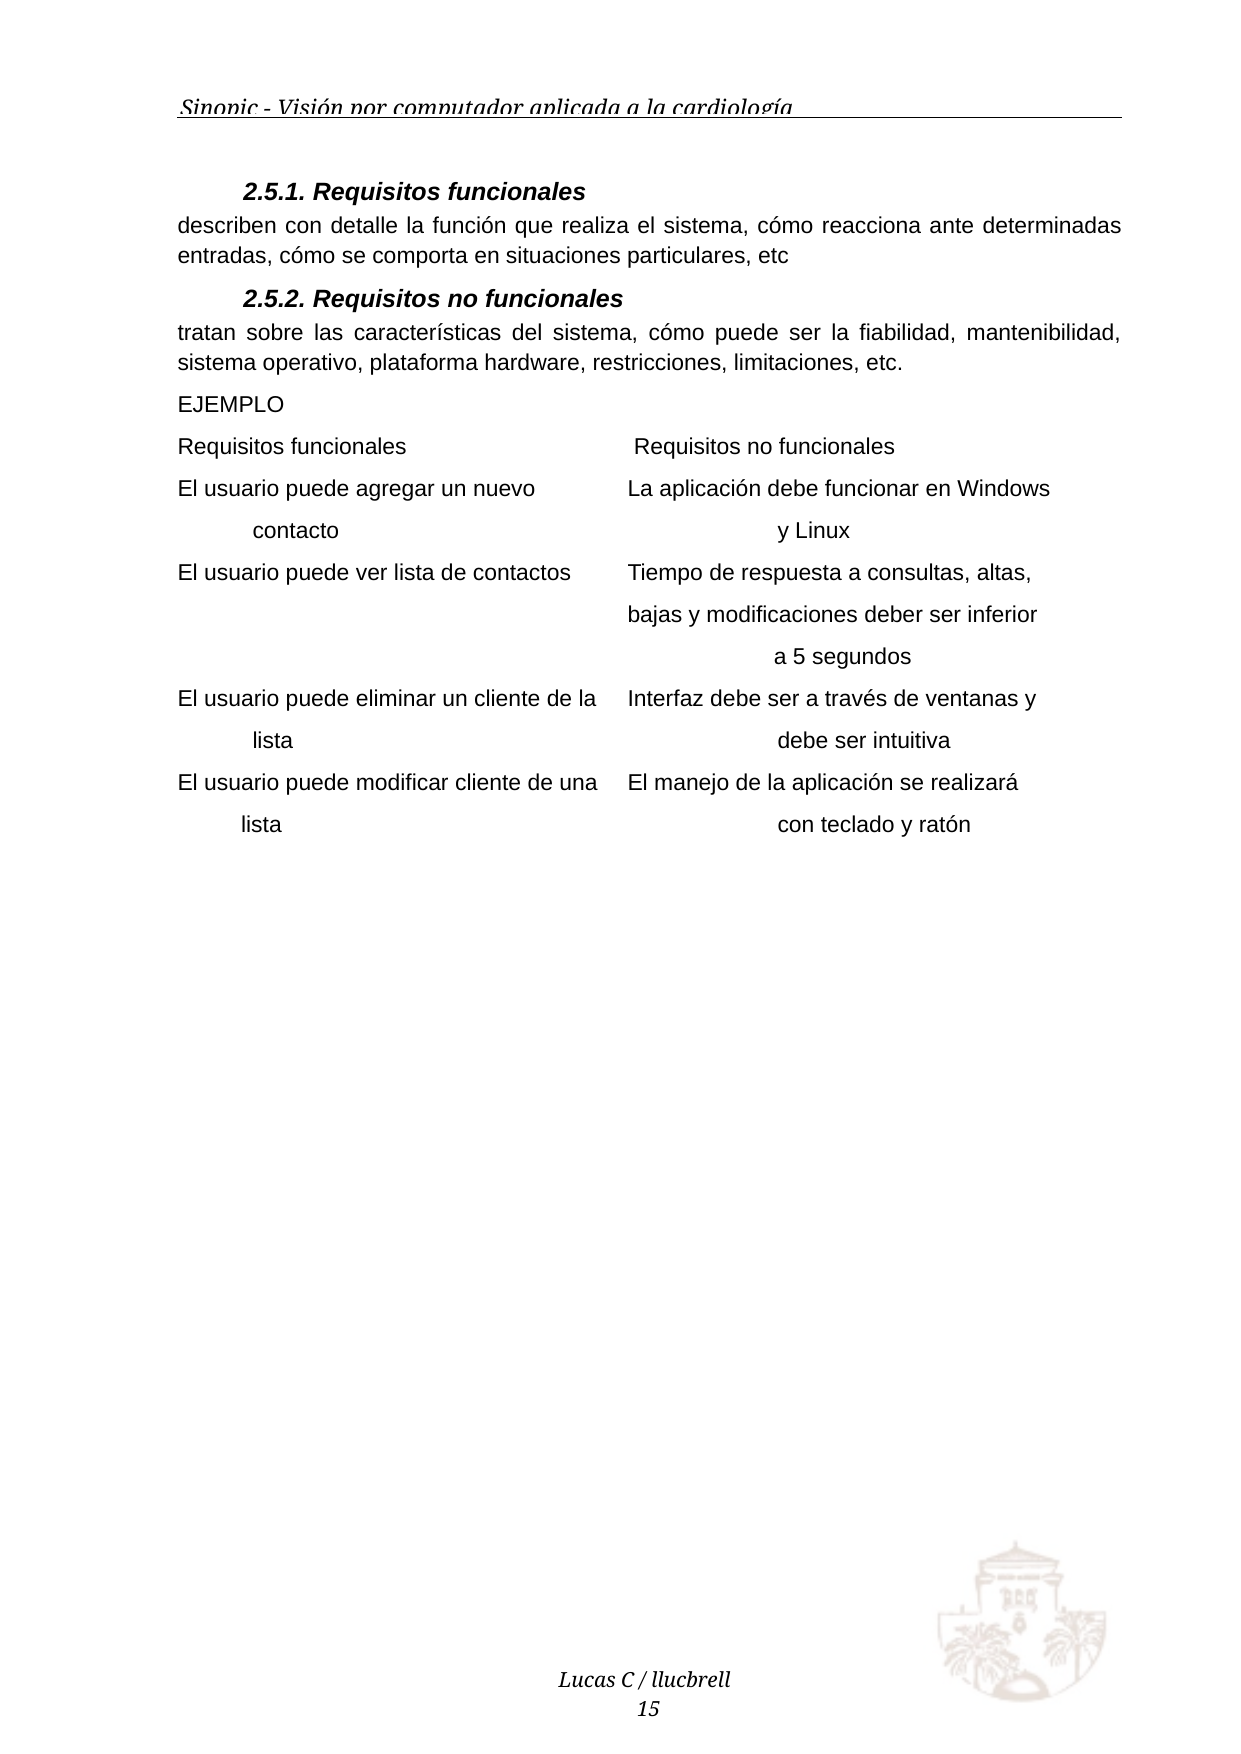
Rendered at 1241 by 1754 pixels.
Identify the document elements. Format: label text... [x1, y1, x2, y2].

list EJEMPLO [177, 391, 1122, 417]
list a 5 segundos [177, 643, 1122, 669]
list El usuario puede eliminar un cliente de la Interfaz debe ser a través de ventanas y [177, 685, 1122, 711]
list Requisitos funcionales [177, 177, 1122, 206]
list El usuario puede ver lista de contactos Tiempo de respuesta a consultas, altas, [177, 559, 1122, 585]
list describen con detalle la función que realiza el sistema, cómo reacciona ante determinadas entradas, cómo se comporta en situaciones particulares, etc [177, 212, 1122, 268]
list El usuario puede modificar cliente de una El manejo de la aplicación se realizará [177, 769, 1122, 795]
list Requisitos no funcionales [177, 284, 1122, 313]
list contacto y Linux [177, 517, 1122, 543]
list Requisitos funcionales Requisitos no funcionales [177, 433, 1122, 459]
list bajas y modificaciones deber ser inferior [177, 601, 1122, 627]
list lista debe ser intuitiva [177, 727, 1122, 753]
list lista con teclado y ratón [177, 811, 1122, 837]
list tratan sobre las características del sistema, cómo puede ser la fiabilidad, mantenibilidad, sistema operativo, plataforma hardware, restricciones, limitaciones, etc. [177, 319, 1122, 375]
list El usuario puede agregar un nuevo La aplicación debe funcionar en Windows [177, 475, 1122, 501]
